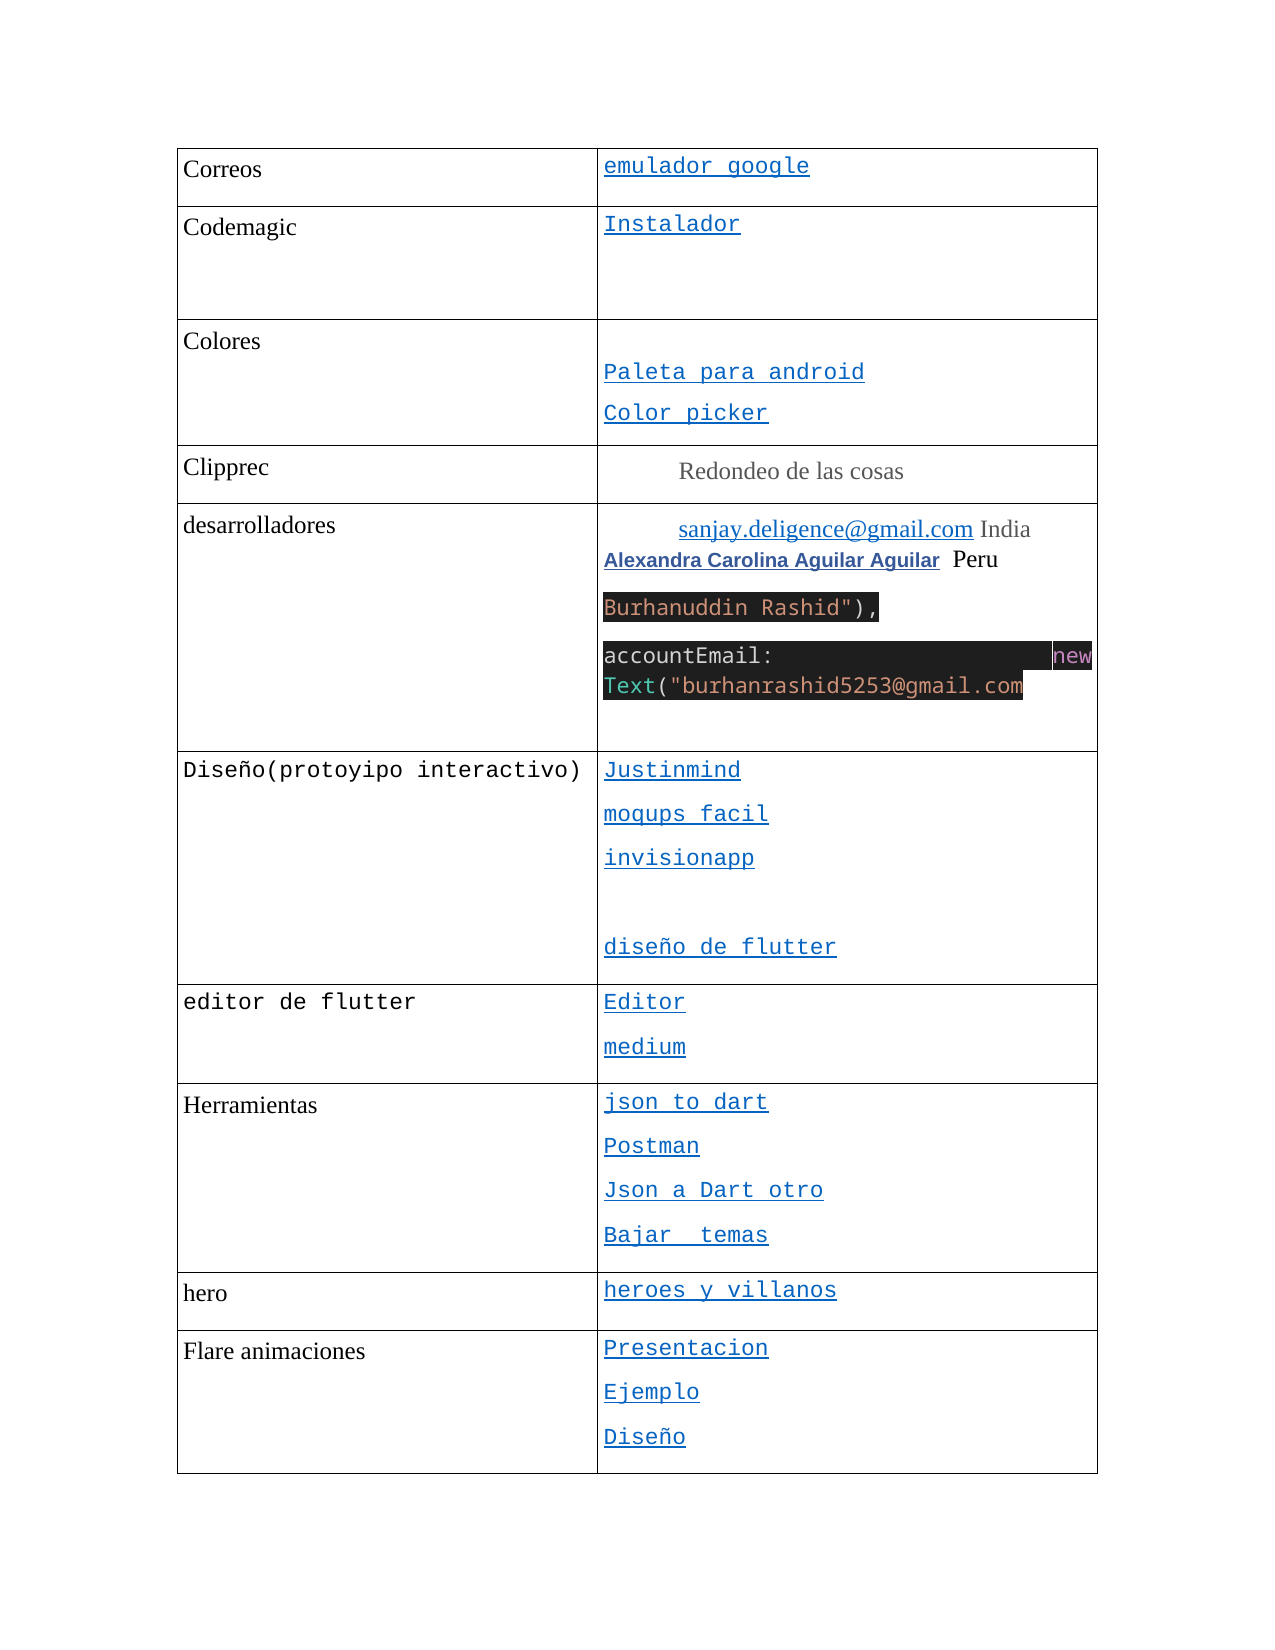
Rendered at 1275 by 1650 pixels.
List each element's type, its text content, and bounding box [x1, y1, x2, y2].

table_cell Presentacion Ejemplo Diseño [598, 1331, 1097, 1473]
table_cell heroes y villanos [598, 1273, 1097, 1329]
table_cell Herramientas [178, 1084, 597, 1272]
table_cell Diseño(protoyipo interactivo) [178, 752, 597, 984]
table_cell Instalador [598, 207, 1097, 319]
table_cell sanjay.deligence@gmail.com India Alexandra Carolina Aguilar Aguilar Peru Burhanuddin Rashid"), accountEmail: new Text("burhanrashid5253@gmail.com [598, 504, 1097, 751]
table_cell Redondeo de las cosas [598, 446, 1097, 503]
table_cell desarrolladores [178, 504, 597, 751]
table_cell Justinmind moqups facil invisionapp diseño de flutter [598, 752, 1097, 984]
table_cell Colores [178, 320, 597, 445]
table_cell emulador google [598, 149, 1097, 206]
table_cell Clipprec [178, 446, 597, 503]
table_cell hero [178, 1273, 597, 1329]
table_cell Paleta para android Color picker [598, 320, 1097, 445]
table_cell Editor medium [598, 985, 1097, 1083]
table_cell Codemagic [178, 207, 597, 319]
table_cell Correos [178, 149, 597, 206]
table_cell json to dart Postman Json a Dart otro Bajar temas [598, 1084, 1097, 1272]
table_cell editor de flutter [178, 985, 597, 1083]
table_cell Flare animaciones [178, 1331, 597, 1473]
